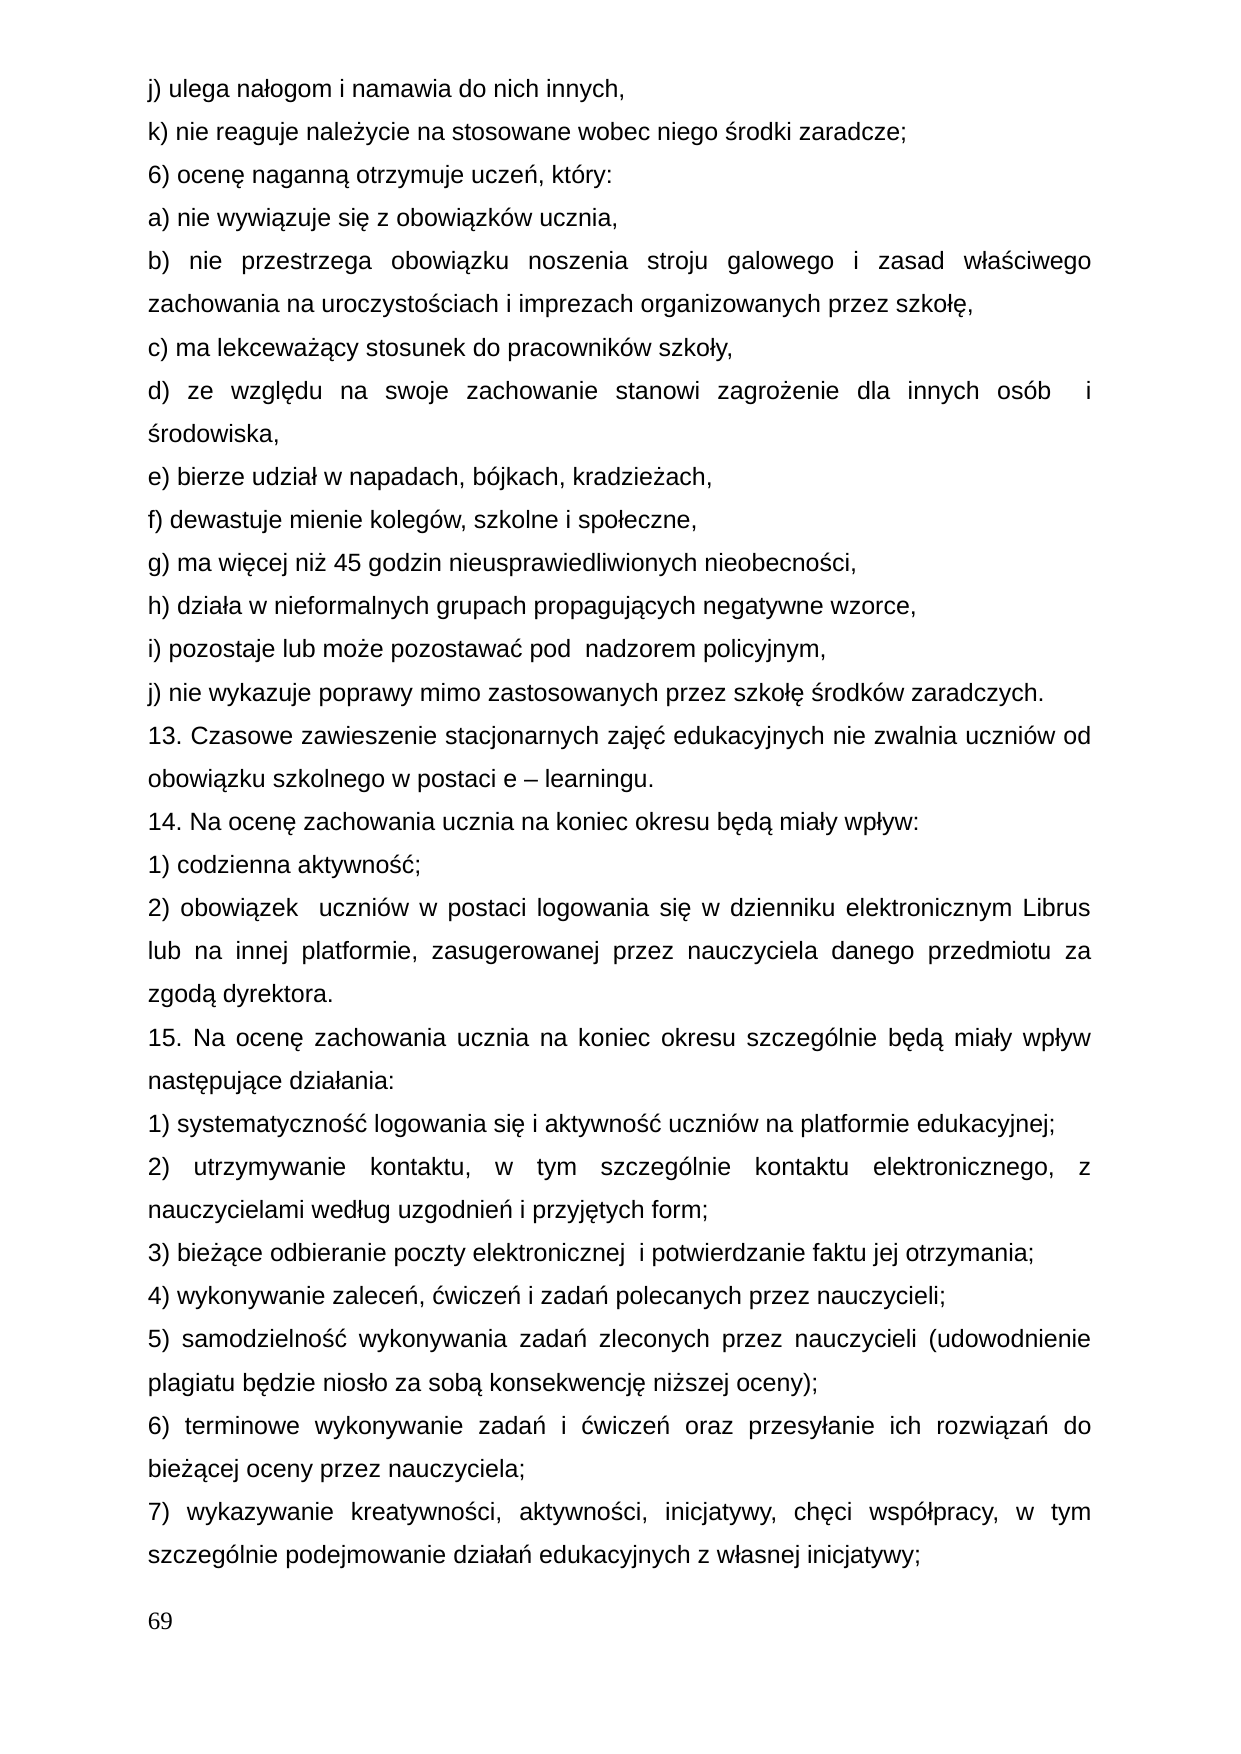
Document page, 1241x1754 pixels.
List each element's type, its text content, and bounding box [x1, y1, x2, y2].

text g) ma więcej niż 45 godzin nieusprawiedliwionych nieobecności, [148, 548, 1093, 577]
text 5) samodzielność wykonywania zadań zleconych przez nauczycieli (udowodnienie plagiatu będzie niosło za sobą konsekwencję niższej oceny); [148, 1324, 1093, 1396]
text 1) codzienna aktywność; [148, 850, 1093, 879]
text f) dewastuje mienie kolegów, szkolne i społeczne, [148, 505, 1093, 534]
text h) działa w nieformalnych grupach propagujących negatywne wzorce, [148, 591, 1093, 620]
text 6) ocenę naganną otrzymuje uczeń, który: [148, 160, 1093, 189]
text k) nie reaguje należycie na stosowane wobec niego środki zaradcze; [148, 117, 1093, 146]
text d) ze względu na swoje zachowanie stanowi zagrożenie dla innych osób i środowiska, [148, 376, 1093, 447]
text e) bierze udział w napadach, bójkach, kradzieżach, [148, 462, 1093, 491]
text i) pozostaje lub może pozostawać pod nadzorem policyjnym, [148, 634, 1093, 663]
text 3) bieżące odbieranie poczty elektronicznej i potwierdzanie faktu jej otrzymania; [148, 1238, 1093, 1267]
text 2) obowiązek uczniów w postaci logowania się w dzienniku elektronicznym Librus lub na innej platformie, zasugerowanej przez nauczyciela danego przedmiotu za zgodą dyrektora. [148, 893, 1093, 1008]
text 6) terminowe wykonywanie zadań i ćwiczeń oraz przesyłanie ich rozwiązań do bieżącej oceny przez nauczyciela; [148, 1411, 1093, 1482]
text 2) utrzymywanie kontaktu, w tym szczególnie kontaktu elektronicznego, z nauczycielami według uzgodnień i przyjętych form; [148, 1152, 1093, 1224]
text 14. Na ocenę zachowania ucznia na koniec okresu będą miały wpływ: [148, 807, 1093, 836]
text b) nie przestrzega obowiązku noszenia stroju galowego i zasad właściwego zachowania na uroczystościach i imprezach organizowanych przez szkołę, [148, 246, 1093, 318]
text 1) systematyczność logowania się i aktywność uczniów na platformie edukacyjnej; [148, 1109, 1093, 1137]
text 4) wykonywanie zaleceń, ćwiczeń i zadań polecanych przez nauczycieli; [148, 1281, 1093, 1310]
text a) nie wywiązuje się z obowiązków ucznia, [148, 203, 1093, 232]
text 7) wykazywanie kreatywności, aktywności, inicjatywy, chęci współpracy, w tym szczególnie podejmowanie działań edukacyjnych z własnej inicjatywy; [148, 1497, 1093, 1569]
text j) ulega nałogom i namawia do nich innych, [148, 74, 1093, 102]
text 15. Na ocenę zachowania ucznia na koniec okresu szczególnie będą miały wpływ następujące działania: [148, 1022, 1093, 1094]
text 13. Czasowe zawieszenie stacjonarnych zajęć edukacyjnych nie zwalnia uczniów od obowiązku szkolnego w postaci e – learningu. [148, 721, 1093, 792]
text j) nie wykazuje poprawy mimo zastosowanych przez szkołę środków zaradczych. [148, 677, 1093, 706]
text c) ma lekceważący stosunek do pracowników szkoły, [148, 332, 1093, 361]
